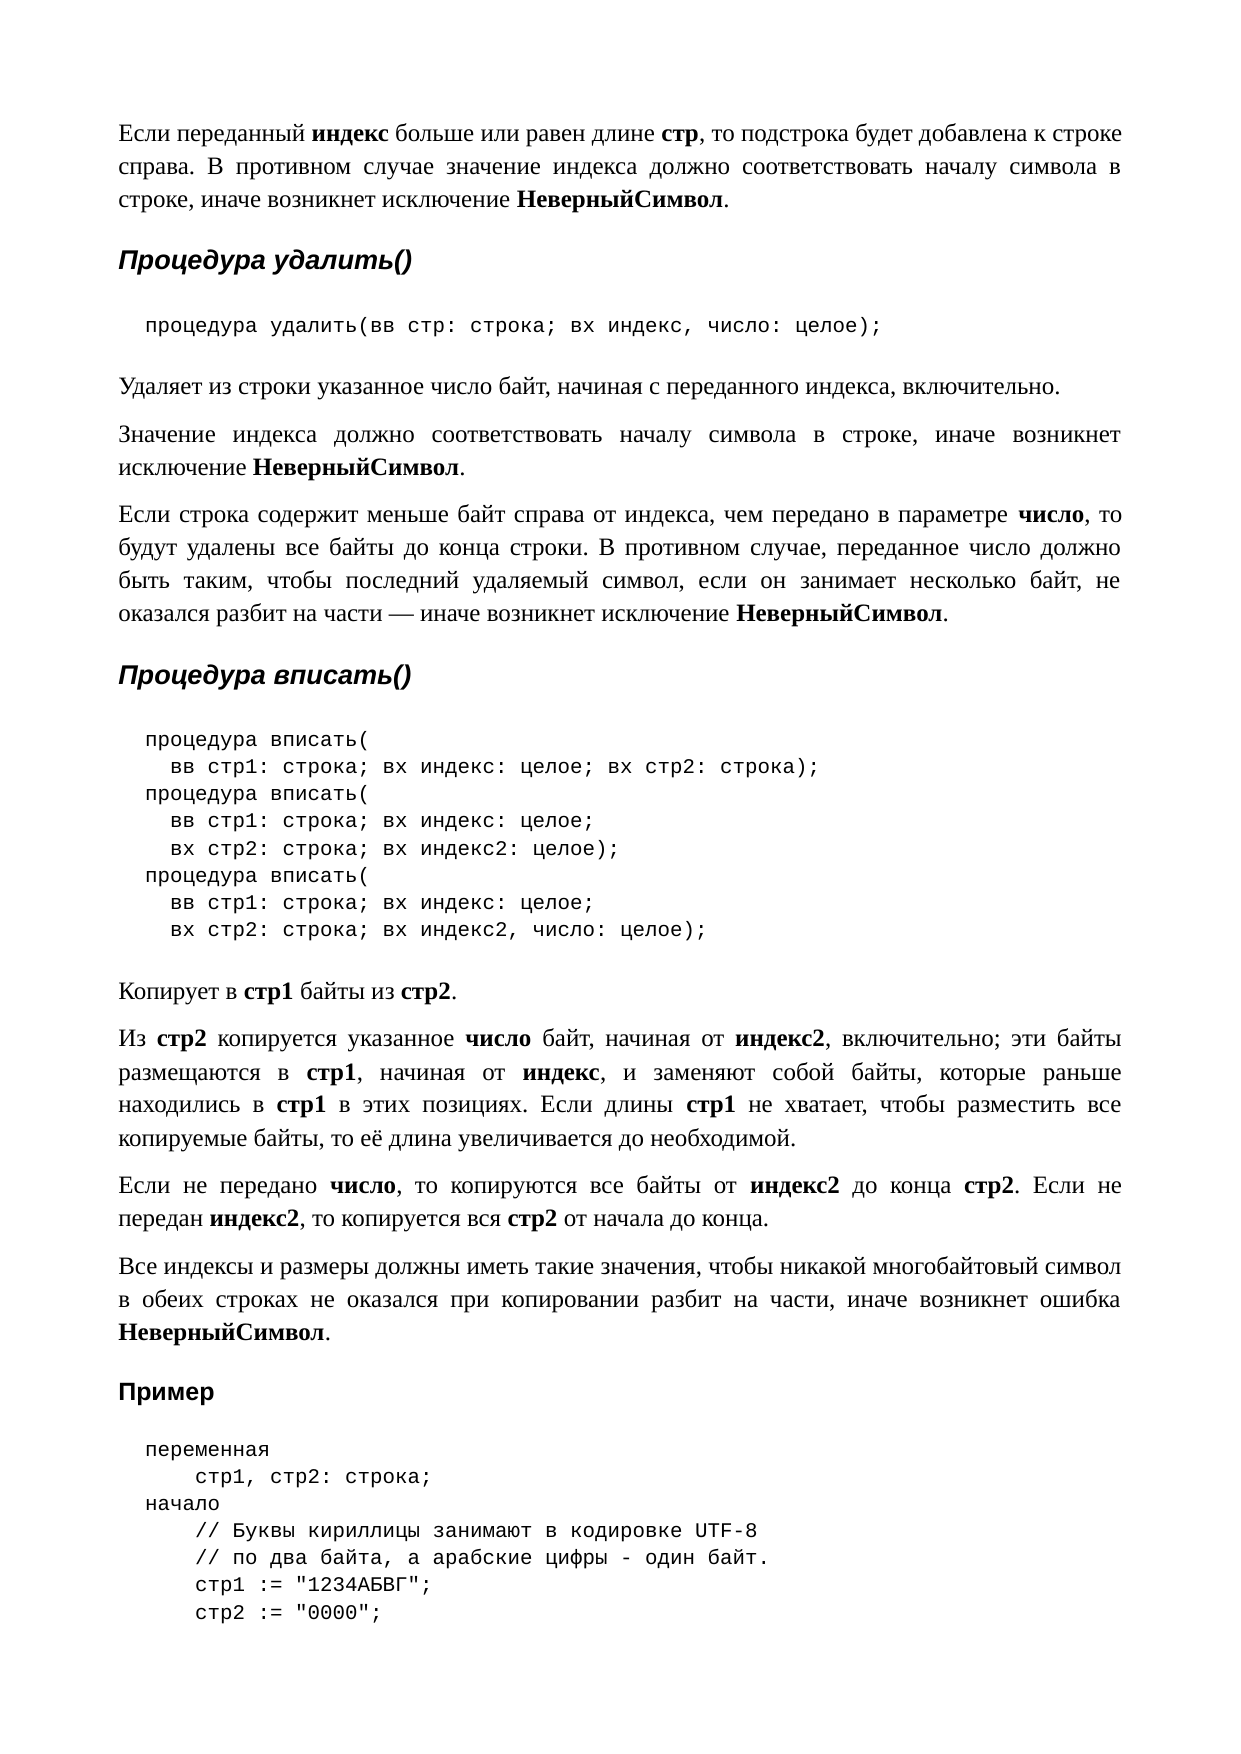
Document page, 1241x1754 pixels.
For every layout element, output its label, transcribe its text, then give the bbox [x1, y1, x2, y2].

text Значение индекса должно соответствовать началу символа в строке, иначе возникнет исключение НеверныйСимвол. [118, 419, 1122, 481]
subtitle Пример [118, 1377, 1122, 1406]
text начало [136, 1484, 1104, 1511]
text процедура вписать( вв стр1: строка; вх индекс: целое; вх стр2: строка); [136, 720, 1104, 774]
text процедура удалить(вв стр: строка; вх индекс, число: целое); [136, 306, 1104, 347]
text Если не передано число, то копируются все байты от индекс2 до конца стр2. Если не передан индекс2, то копируется вся стр2 от начала до конца. [118, 1170, 1122, 1232]
text Копирует в стр1 байты из стр2. [118, 976, 1122, 1005]
text Удаляет из строки указанное число байт, начиная с переданного индекса, включительно. [118, 371, 1122, 400]
text Если строка содержит меньше байт справа от индекса, чем передано в параметре число, то будут удалены все байты до конца строки. В противном случае, переданное число должно быть таким, чтобы последний удаляемый символ, если он занимает несколько байт, не оказался разбит на части — иначе возникнет исключение НеверныйСимвол. [118, 499, 1122, 627]
text стр1 := "1234АБВГ"; [136, 1566, 1104, 1593]
text Все индексы и размеры должны иметь такие значения, чтобы никакой многобайтовый символ в обеих строках не оказался при копировании разбит на части, иначе возникнет ошибка НеверныйСимвол. [118, 1251, 1122, 1346]
text // Буквы кириллицы занимают в кодировке UTF-8 [136, 1511, 1104, 1538]
subtitle Процедура удалить() [118, 244, 1122, 276]
text процедура вписать( вв стр1: строка; вх индекс: целое; вх стр2: строка; вх индекс2: целое); [136, 774, 1104, 856]
text стр1, стр2: строка; [136, 1457, 1104, 1484]
subtitle Процедура вписать() [118, 659, 1122, 690]
text Если переданный индекс больше или равен длине стр, то подстрока будет добавлена к строке справа. В противном случае значение индекса должно соответствовать началу символа в строке, иначе возникнет исключение НеверныйСимвол. [118, 118, 1122, 213]
text переменная [136, 1430, 1104, 1457]
text Из стр2 копируется указанное число байт, начиная от индекс2, включительно; эти байты размещаются в стр1, начиная от индекс, и заменяют собой байты, которые раньше находились в стр1 в этих позициях. Если длины стр1 не хватает, чтобы разместить все копируемые байты, то её длина увеличивается до необходимой. [118, 1023, 1122, 1151]
text // по два байта, а арабские цифры - один байт. [136, 1538, 1104, 1566]
text стр2 := "0000"; [136, 1593, 1104, 1634]
text процедура вписать( вв стр1: строка; вх индекс: целое; вх стр2: строка; вх индекс2, число: целое); [136, 856, 1104, 952]
